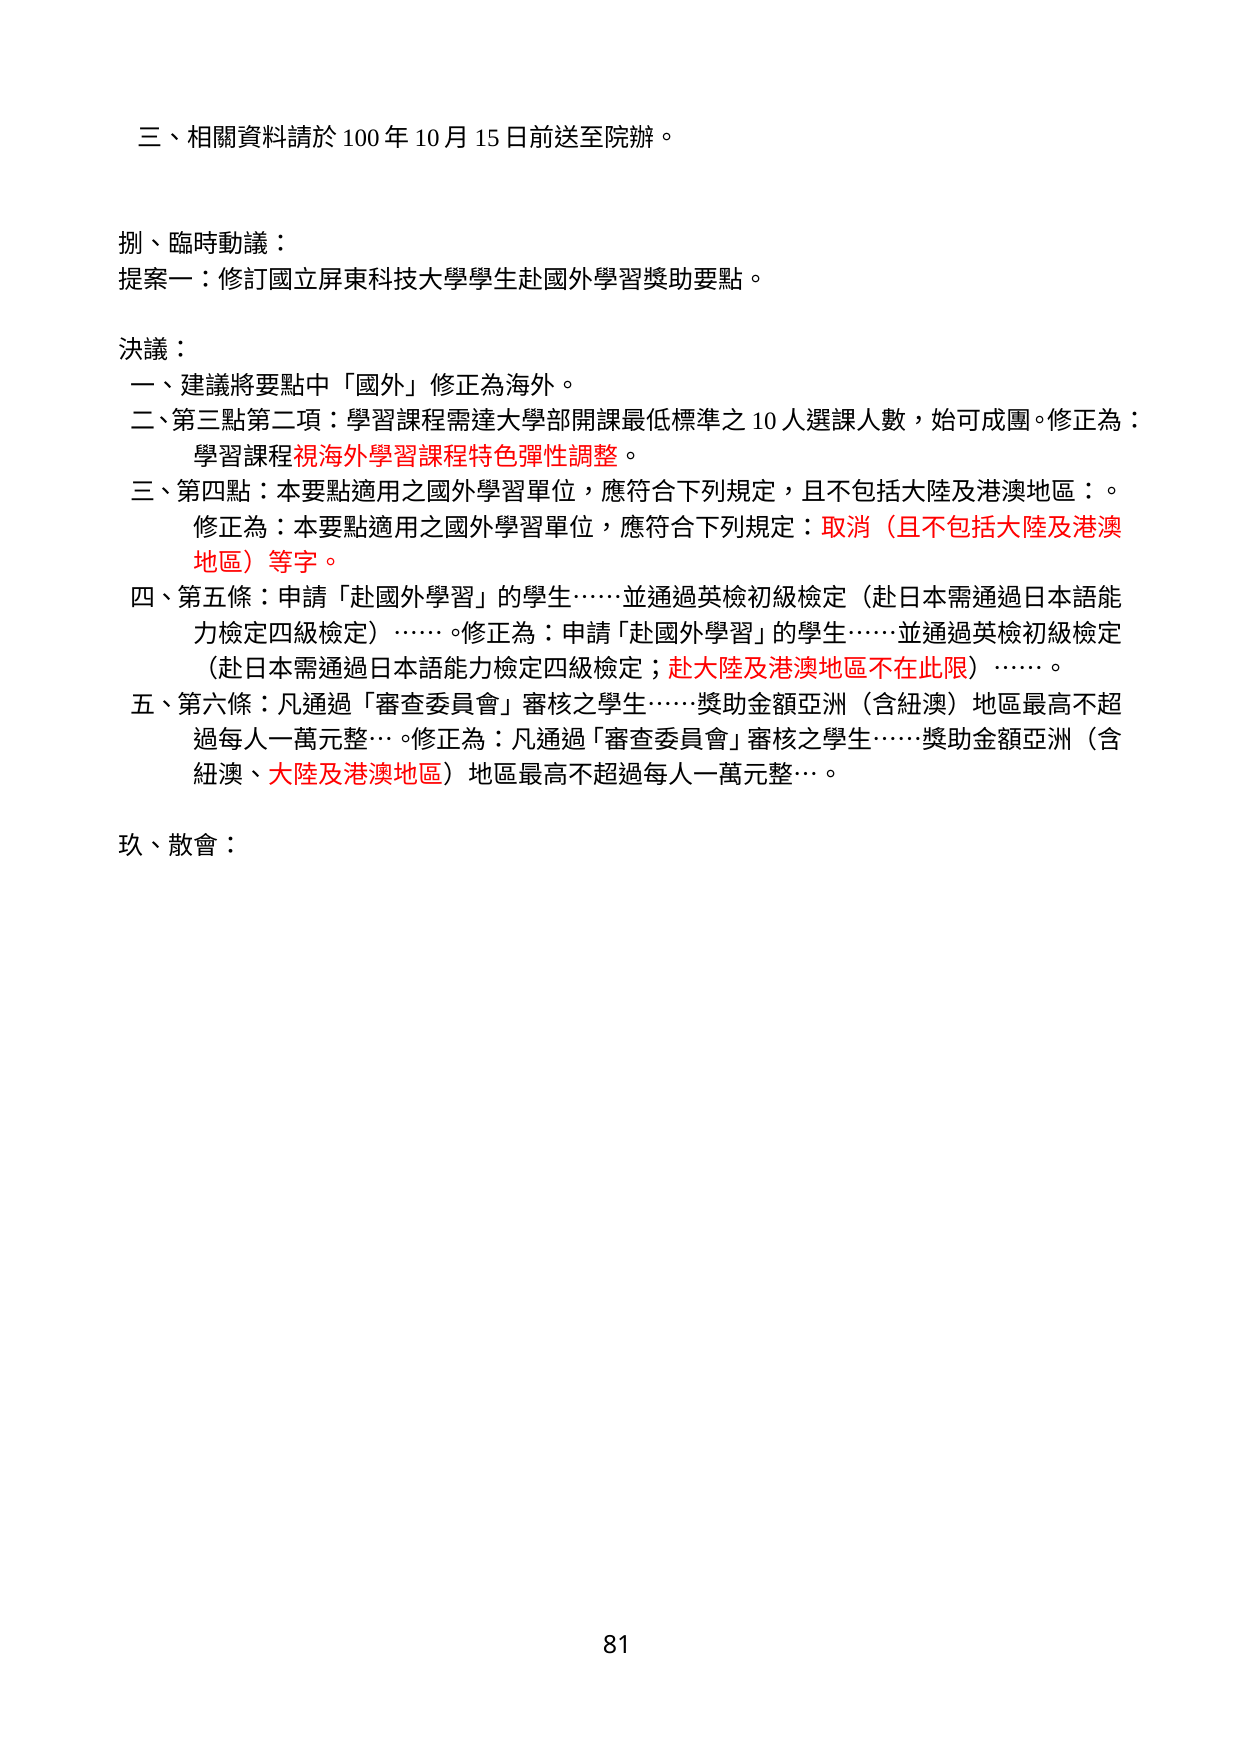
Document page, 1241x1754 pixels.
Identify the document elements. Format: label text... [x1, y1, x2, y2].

text 捌、臨時動議： [118, 224, 1122, 260]
text 玖、散會： [118, 826, 1122, 862]
text 決議： [118, 331, 1122, 366]
text 二、第三點第二項：學習課程需達大學部開課最低標準之10人選課人數，始可成團。修正為：學習課程視海外學習課程特色彈性調整。 [118, 401, 1122, 472]
text 四、第五條：申請「赴國外學習」的學生……並通過英檢初級檢定（赴日本需通過日本語能力檢定四級檢定）……。修正為：申請「赴國外學習」的學生……並通過英檢初級檢定（赴日本需通過日本語能力檢定四級檢定；赴大陸及港澳地區不在此限）……。 [118, 578, 1122, 685]
text 三、相關資料請於100年10月15日前送至院辦。 [137, 118, 1122, 153]
text 一、建議將要點中「國外」修正為海外。 [118, 366, 1122, 401]
text 提案一：修訂國立屏東科技大學學生赴國外學習獎助要點。 [118, 260, 1122, 295]
text 三、第四點：本要點適用之國外學習單位，應符合下列規定，且不包括大陸及港澳地區：。修正為：本要點適用之國外學習單位，應符合下列規定：取消（且不包括大陸及港澳地區）等字。 [118, 472, 1122, 578]
text 五、第六條：凡通過「審查委員會」審核之學生……獎助金額亞洲（含紐澳）地區最高不超過每人一萬元整…。修正為：凡通過「審查委員會」審核之學生……獎助金額亞洲（含紐澳、大陸及港澳地區）地區最高不超過每人一萬元整…。 [118, 685, 1122, 791]
